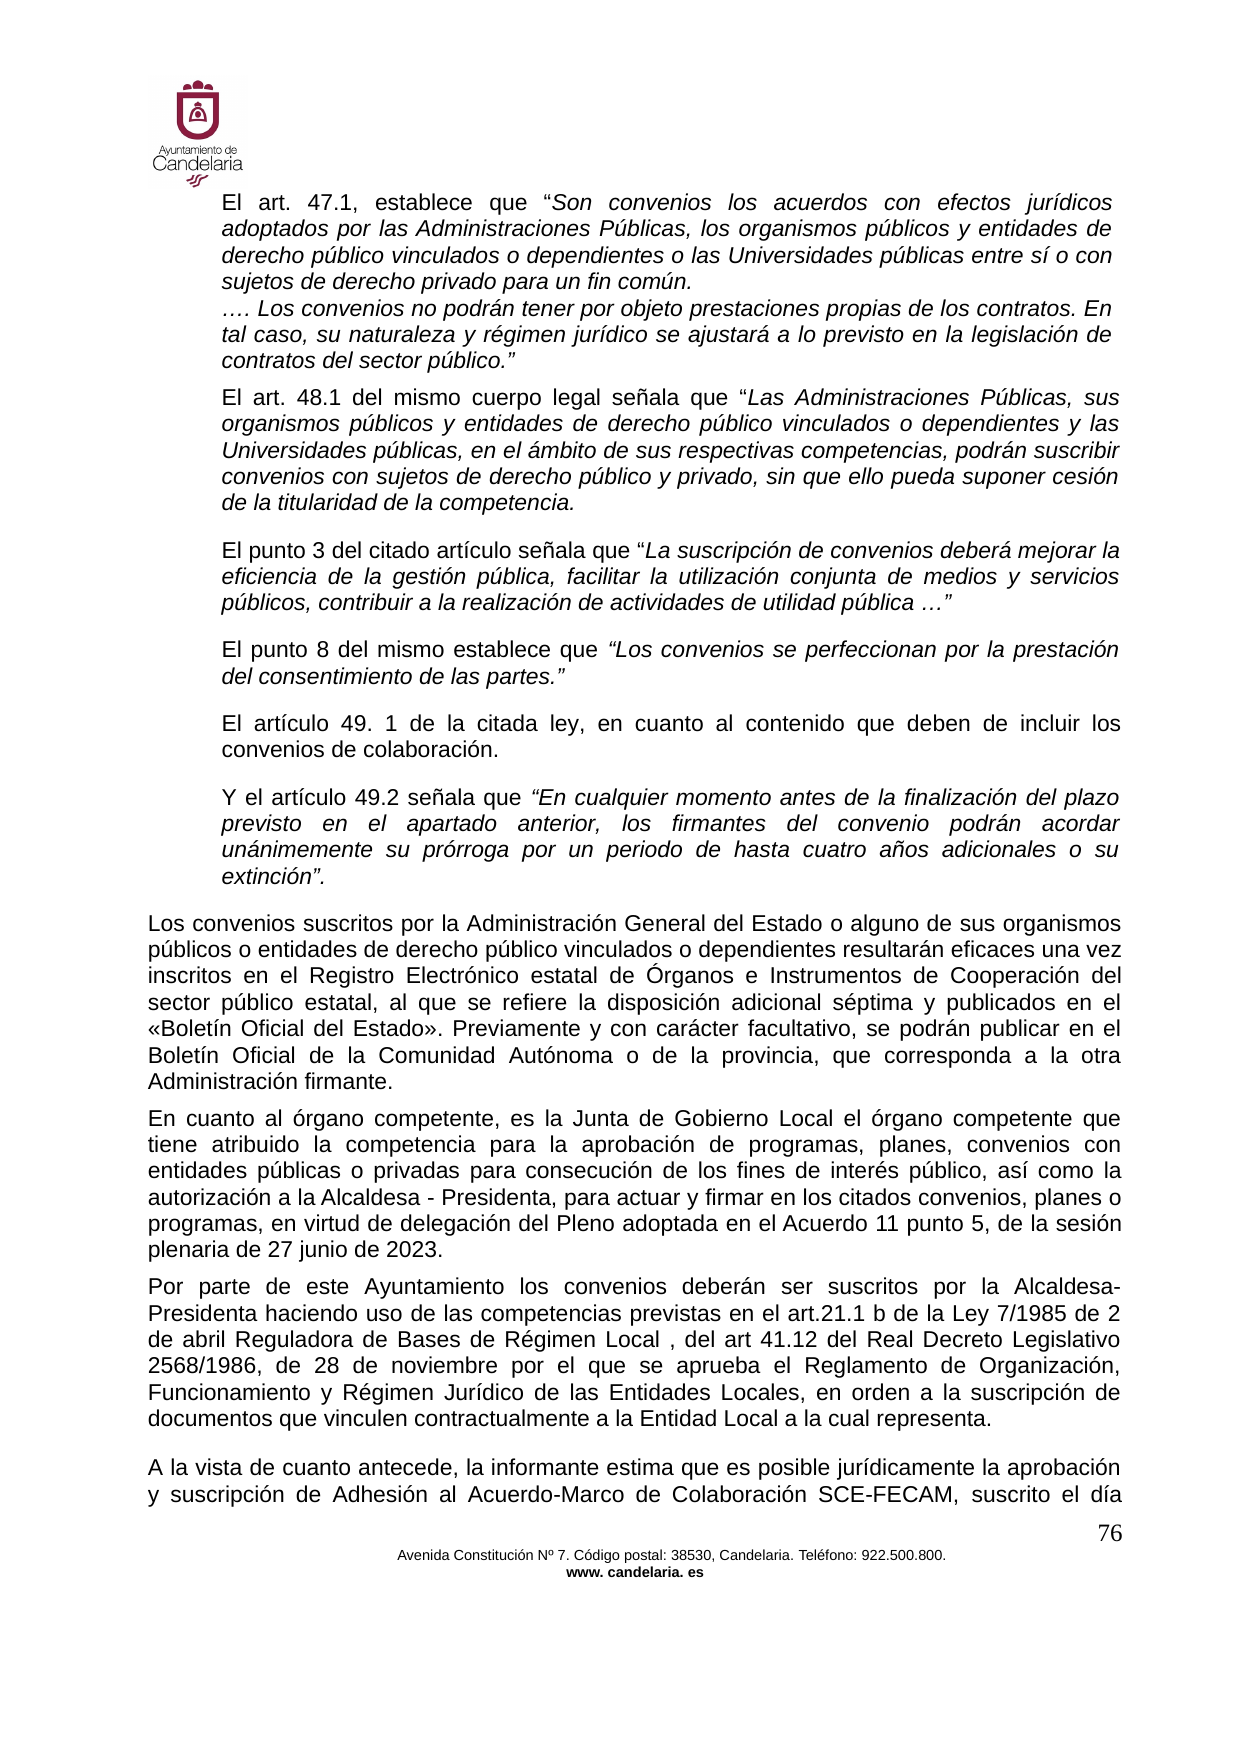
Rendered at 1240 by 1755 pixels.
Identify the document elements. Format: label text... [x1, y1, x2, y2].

text Los convenios suscritos por la Administración General del Estado o alguno de sus organismos públicos o entidades de derecho público vinculados o dependientes resultarán eficaces una vez inscritos en el Registro Electrónico estatal de Órganos e Instrumentos de Cooperación del sector público estatal, al que se refiere la disposición adicional séptima y publicados en el «Boletín Oficial del Estado». Previamente y con carácter facultativo, se podrán publicar en el Boletín Oficial de la Comunidad Autónoma o de la provincia, que corresponda a la otra Administración firmante. [148, 910, 1122, 1094]
text El punto 3 del citado artículo señala que “La suscripción de convenios deberá mejorar la eficiencia de la gestión pública, facilitar la utilización conjunta de medios y servicios públicos, contribuir a la realización de actividades de utilidad pública …” [221, 537, 1122, 616]
text El punto 8 del mismo establece que “Los convenios se perfeccionan por la prestación del consentimiento de las partes.” [221, 636, 1122, 689]
text Por parte de este Ayuntamiento los convenios deberán ser suscritos por la Alcaldesa-Presidenta haciendo uso de las competencias previstas en el art.21.1 b de la Ley 7/1985 de 2 de abril Reguladora de Bases de Régimen Local , del art 41.12 del Real Decreto Legislativo 2568/1986, de 28 de noviembre por el que se aprueba el Reglamento de Organización, Funcionamiento y Régimen Jurídico de las Entidades Locales, en orden a la suscripción de documentos que vinculen contractualmente a la Entidad Local a la cual representa. [148, 1273, 1122, 1431]
text Y el artículo 49.2 señala que “En cualquier momento antes de la finalización del plazo previsto en el apartado anterior, los firmantes del convenio podrán acordar unánimemente su prórroga por un periodo de hasta cuatro años adicionales o su extinción”. [221, 783, 1122, 889]
text …. Los convenios no podrán tener por objeto prestaciones propias de los contratos. En tal caso, su naturaleza y régimen jurídico se ajustará a lo previsto en la legislación de contratos del sector público.” [221, 294, 1115, 373]
text El artículo 49. 1 de la citada ley, en cuanto al contenido que deben de incluir los convenios de colaboración. [221, 710, 1122, 763]
text En cuanto al órgano competente, es la Junta de Gobierno Local el órgano competente que tiene atribuido la competencia para la aprobación de programas, planes, convenios con entidades públicas o privadas para consecución de los fines de interés público, así como la autorización a la Alcaldesa - Presidenta, para actuar y firmar en los citados convenios, planes o programas, en virtud de delegación del Pleno adoptada en el Acuerdo 11 punto 5, de la sesión plenaria de 27 junio de 2023. [148, 1105, 1122, 1263]
text El art. 48.1 del mismo cuerpo legal señala que “Las Administraciones Públicas, sus organismos públicos y entidades de derecho público vinculados o dependientes y las Universidades públicas, en el ámbito de sus respectivas competencias, podrán suscribir convenios con sujetos de derecho público y privado, sin que ello pueda suponer cesión de la titularidad de la competencia. [221, 384, 1122, 516]
text A la vista de cuanto antecede, la informante estima que es posible jurídicamente la aprobación y suscripción de Adhesión al Acuerdo-Marco de Colaboración SCE-FECAM, suscrito el día [148, 1454, 1122, 1507]
text El art. 47.1, establece que “Son convenios los acuerdos con efectos jurídicos adoptados por las Administraciones Públicas, los organismos públicos y entidades de derecho público vinculados o dependientes o las Universidades públicas entre sí o con sujetos de derecho privado para un fin común. [221, 189, 1115, 294]
